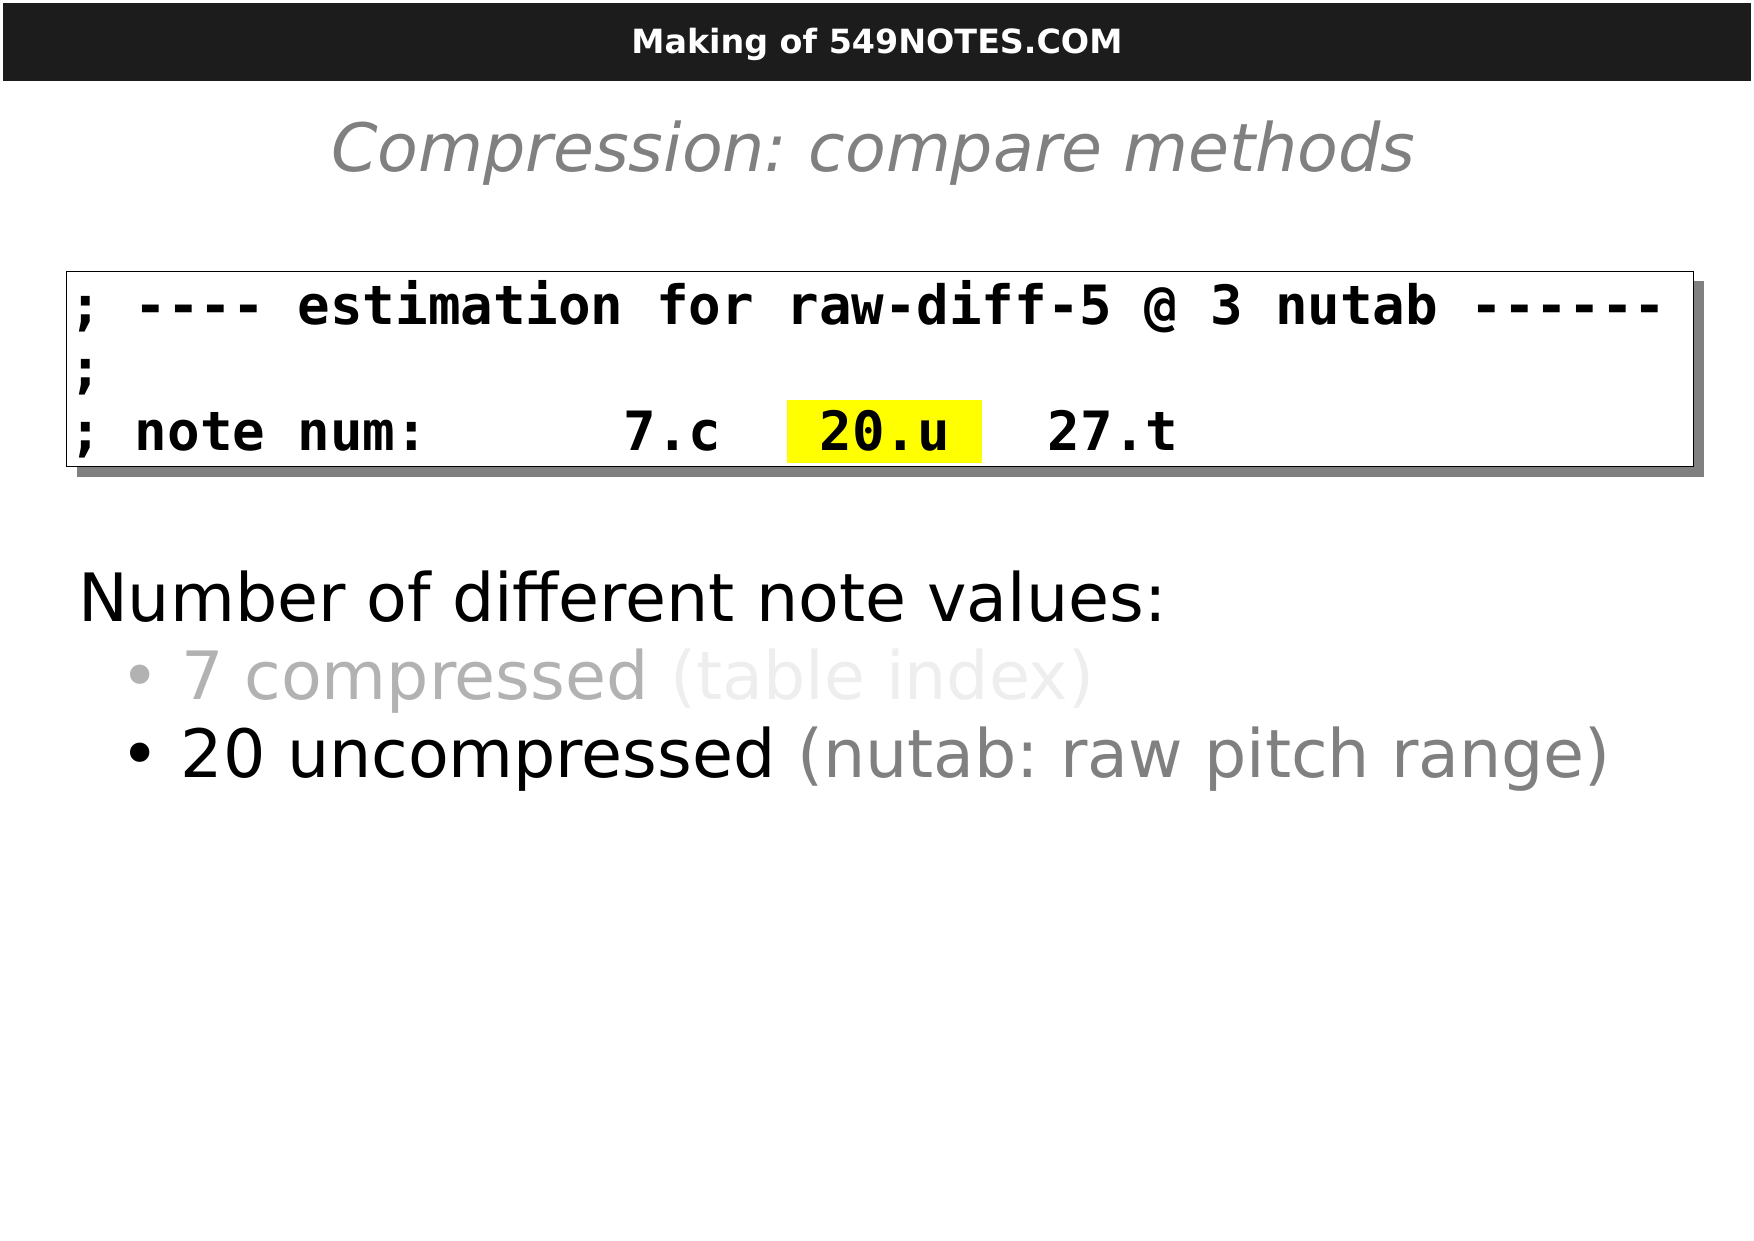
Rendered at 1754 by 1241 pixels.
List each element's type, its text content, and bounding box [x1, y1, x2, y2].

text • 7 compressed (table index) [3, 638, 1751, 715]
text • 20 uncompressed (nutab: raw pitch range) [3, 715, 1751, 793]
table_header ; ---- estimation for raw-diff-5 @ 3 nutab ------ ; ; note num: 7.c 20.u 27.t [61, 265, 1709, 482]
text Number of different note values: [3, 560, 1751, 638]
text Compression: compare methods [3, 110, 1751, 188]
